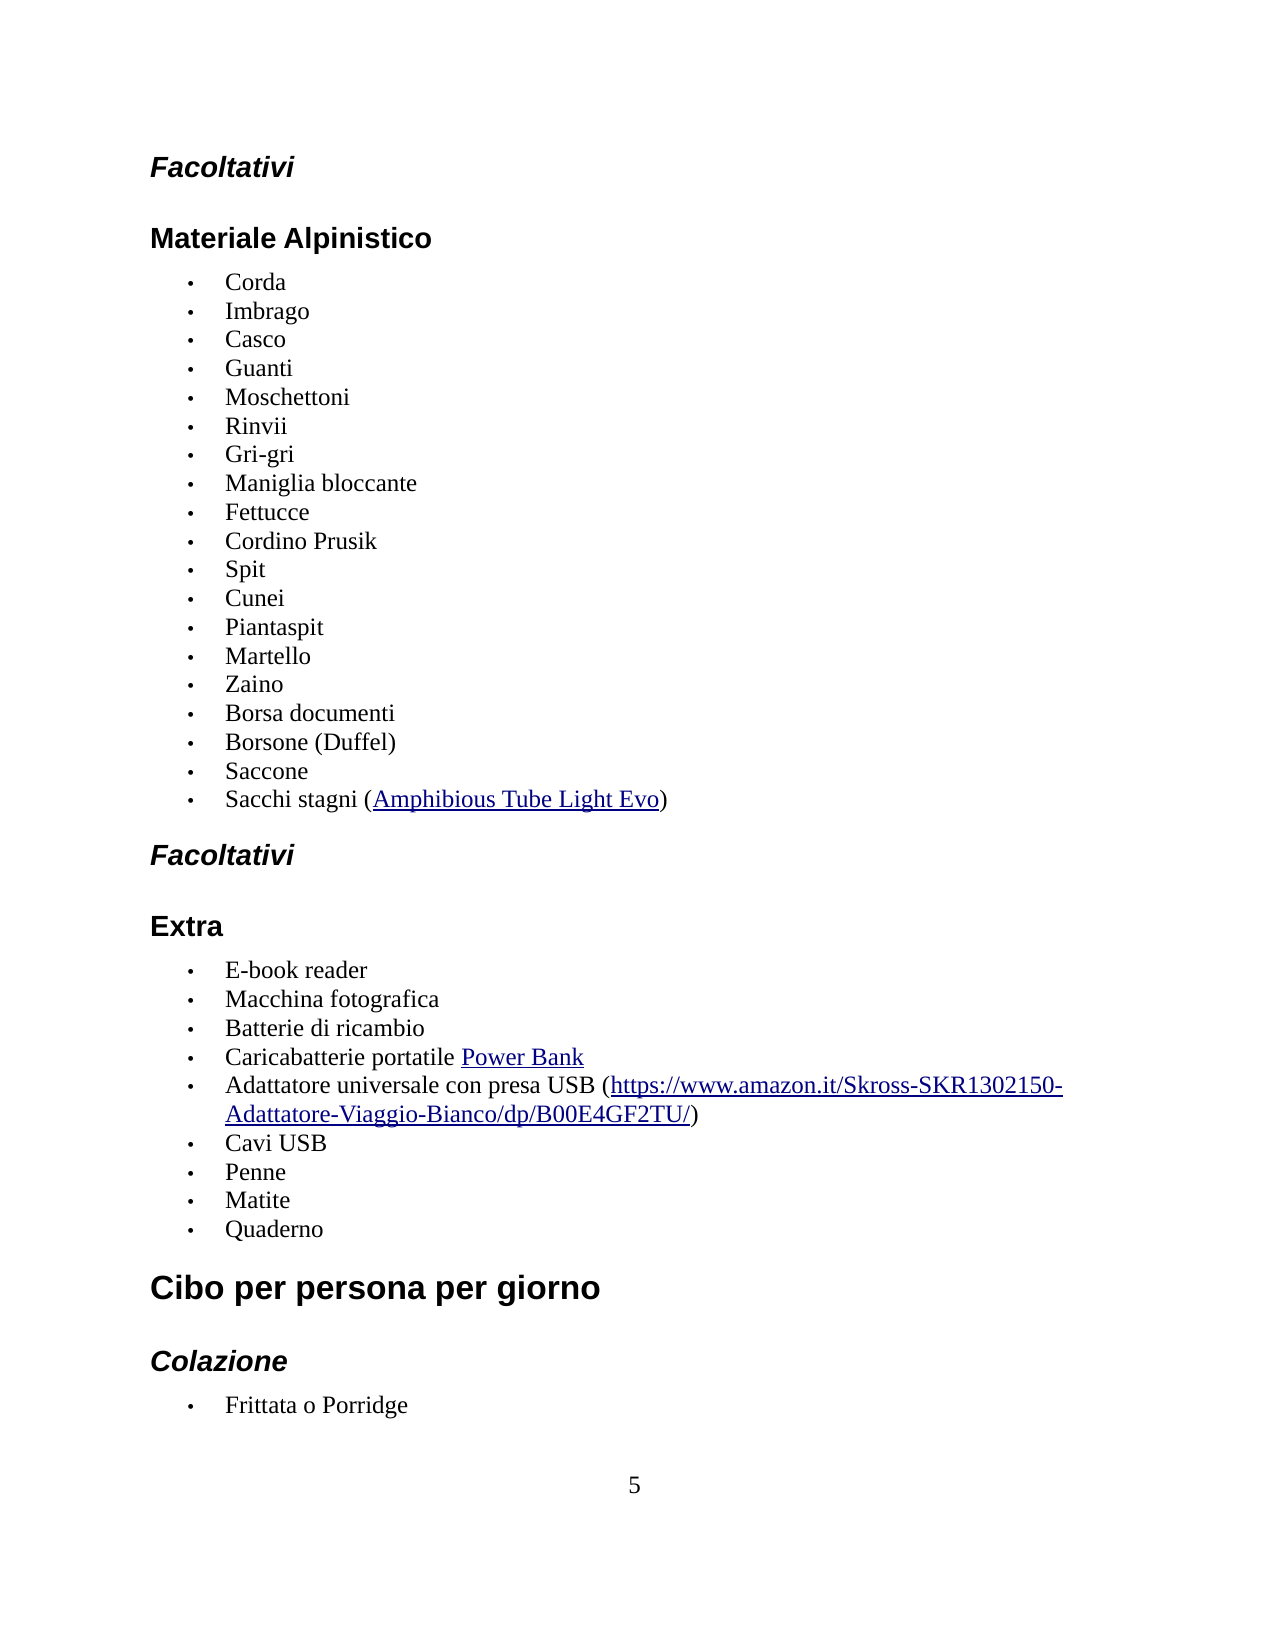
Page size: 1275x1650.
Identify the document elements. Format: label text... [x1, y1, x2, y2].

subtitle Facoltativi [150, 150, 1125, 183]
subtitle Extra [150, 909, 1125, 943]
list Martello [187, 641, 1125, 669]
subtitle Cibo per persona per giorno [150, 1268, 1125, 1307]
list Gri-gri [187, 439, 1125, 468]
list Sacchi stagni (Amphibious Tube Light Evo) [187, 784, 1125, 813]
subtitle Colazione [150, 1344, 1125, 1378]
list Saccone [187, 756, 1125, 784]
list Fettucce [187, 497, 1125, 526]
list Adattatore universale con presa USB (https://www.amazon.it/Skross-SKR1302150-Adattatore-Viaggio-Bianco/dp/B00E4GF2TU/) [187, 1070, 1125, 1128]
list Piantaspit [187, 612, 1125, 641]
list Frittata o Porridge [187, 1390, 1125, 1419]
list Zaino [187, 669, 1125, 698]
list Penne [187, 1157, 1125, 1185]
list Maniglia bloccante [187, 468, 1125, 497]
list Borsa documenti [187, 698, 1125, 727]
list Cunei [187, 583, 1125, 612]
list Spit [187, 554, 1125, 583]
list Matite [187, 1185, 1125, 1214]
list Macchina fotografica [187, 984, 1125, 1013]
list Batterie di ricambio [187, 1013, 1125, 1042]
list Guanti [187, 353, 1125, 382]
list Cordino Prusik [187, 526, 1125, 554]
list E-book reader [187, 955, 1125, 984]
list Corda [187, 267, 1125, 296]
list Imbrago [187, 296, 1125, 324]
list Quaderno [187, 1214, 1125, 1243]
list Casco [187, 324, 1125, 353]
list Moschettoni [187, 382, 1125, 411]
list Rinvii [187, 411, 1125, 439]
subtitle Facoltativi [150, 838, 1125, 872]
list Borsone (Duffel) [187, 727, 1125, 756]
subtitle Materiale Alpinistico [150, 221, 1125, 254]
list Cavi USB [187, 1128, 1125, 1157]
list Caricabatterie portatile Power Bank [187, 1042, 1125, 1070]
